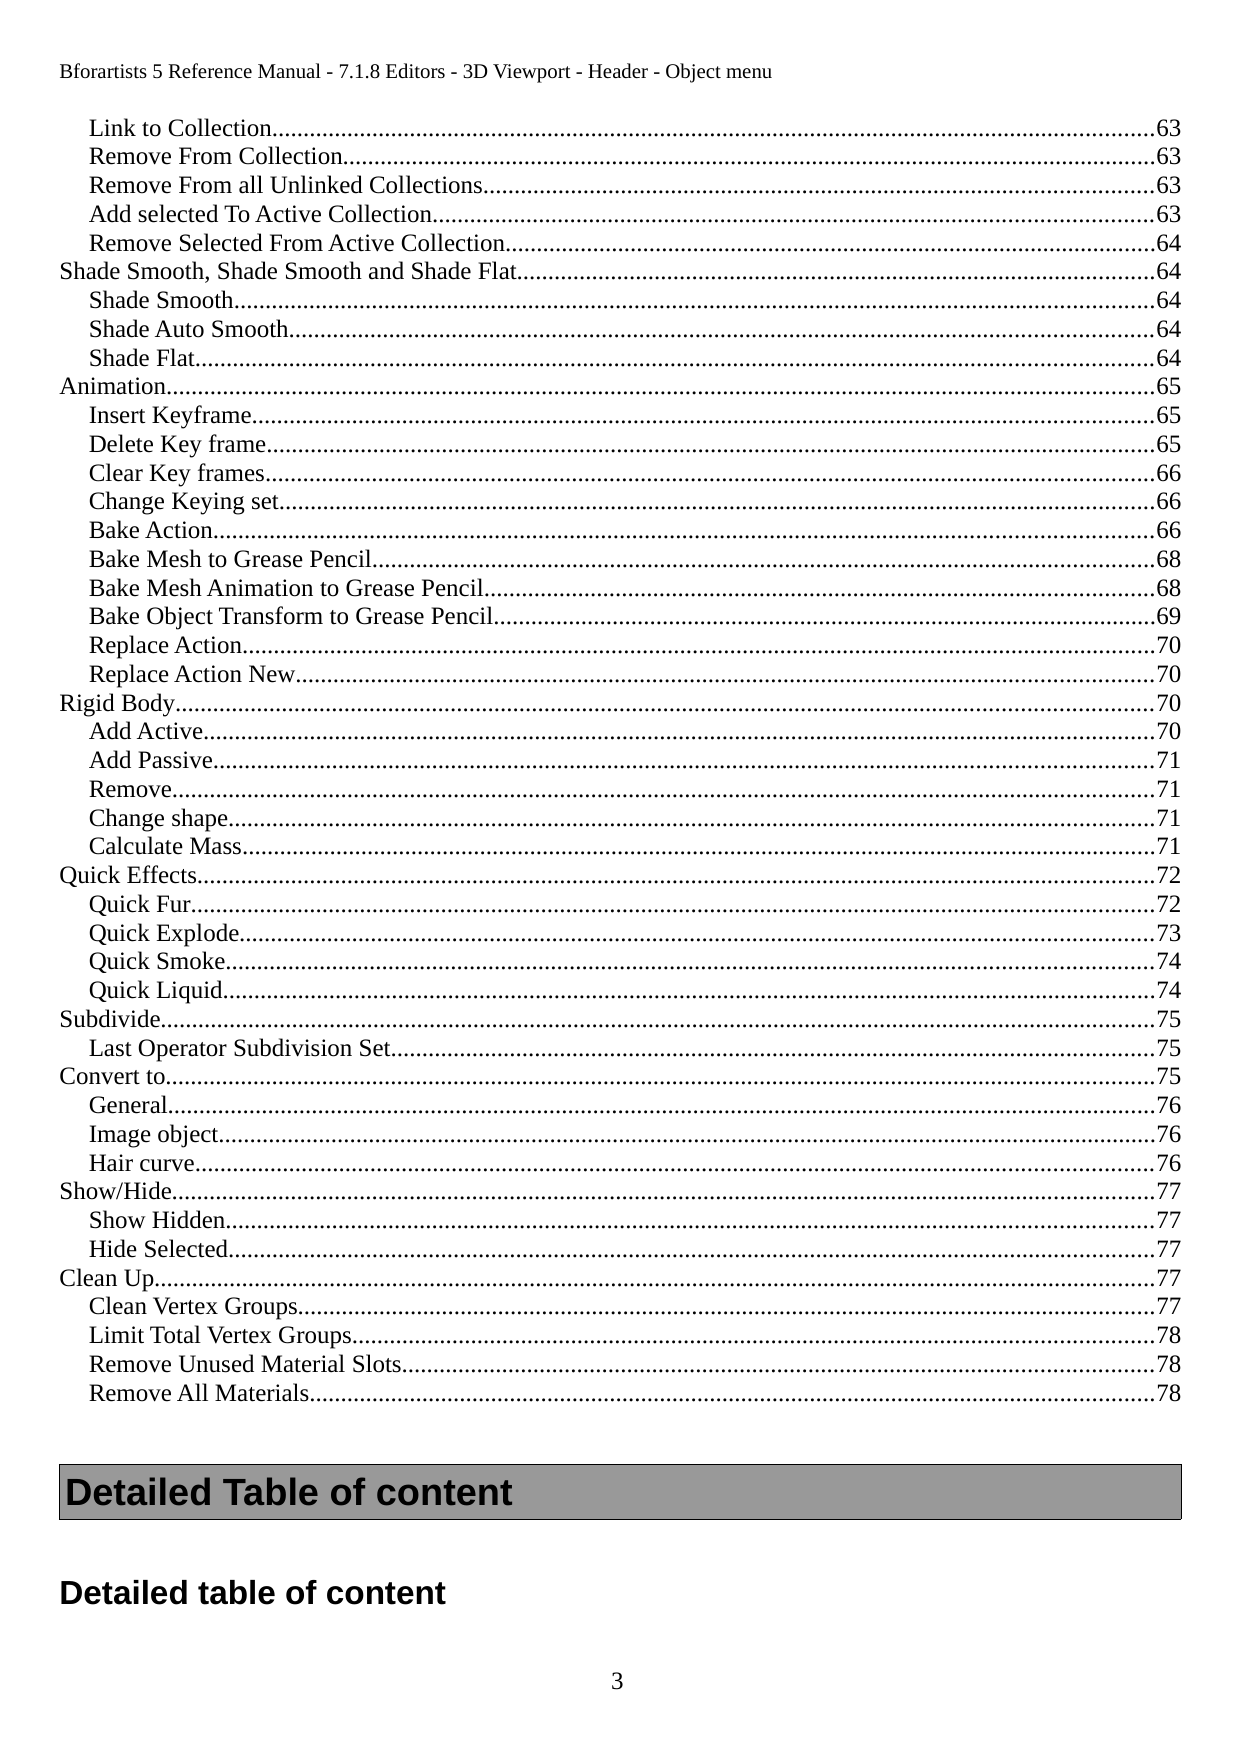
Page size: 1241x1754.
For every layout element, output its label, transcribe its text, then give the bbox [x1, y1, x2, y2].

text Replace Action 70 [88, 630, 1181, 659]
text Show/Hide 77 [59, 1176, 1181, 1205]
text Quick Fur 72 [88, 889, 1181, 918]
text Quick Liquid 74 [88, 975, 1181, 1004]
text Bake Mesh to Grease Pencil 68 [88, 544, 1181, 573]
text Remove From Collection 63 [88, 141, 1181, 170]
text Show Hidden 77 [88, 1205, 1181, 1234]
text Image object 76 [88, 1119, 1181, 1148]
text Clean Up 77 [59, 1263, 1181, 1291]
text Replace Action New 70 [88, 659, 1181, 688]
text Rigid Body 70 [59, 688, 1181, 716]
text Remove Selected From Active Collection 64 [88, 228, 1181, 256]
text Calculate Mass 71 [88, 831, 1181, 860]
text Remove 71 [88, 774, 1181, 803]
text Animation 65 [59, 371, 1181, 400]
text General 76 [88, 1090, 1181, 1119]
text Insert Keyframe 65 [88, 400, 1181, 429]
text Limit Total Vertex Groups 78 [88, 1320, 1181, 1349]
text Shade Smooth, Shade Smooth and Shade Flat 64 [59, 256, 1181, 285]
text Quick Explode 73 [88, 918, 1181, 946]
text Add selected To Active Collection 63 [88, 199, 1181, 228]
text Shade Flat 64 [88, 343, 1181, 371]
text Remove From all Unlinked Collections 63 [88, 170, 1181, 199]
table_header Detailed Table of content [60, 1465, 1181, 1519]
text Bake Object Transform to Grease Pencil 69 [88, 601, 1181, 630]
text Hair curve 76 [88, 1148, 1181, 1176]
text Shade Smooth 64 [88, 285, 1181, 314]
text Quick Smoke 74 [88, 946, 1181, 975]
text Hide Selected 77 [88, 1234, 1181, 1263]
text Add Active 70 [88, 716, 1181, 745]
text Remove All Materials 78 [88, 1378, 1181, 1406]
text Bake Action 66 [88, 515, 1181, 544]
text Remove Unused Material Slots 78 [88, 1349, 1181, 1378]
text Bake Mesh Animation to Grease Pencil 68 [88, 573, 1181, 601]
text Shade Auto Smooth 64 [88, 314, 1181, 343]
subtitle Detailed table of content [59, 1573, 1181, 1611]
text Convert to 75 [59, 1061, 1181, 1090]
text Change Keying set 66 [88, 486, 1181, 515]
text Clean Vertex Groups 77 [88, 1291, 1181, 1320]
text Subdivide 75 [59, 1004, 1181, 1033]
text Change shape 71 [88, 803, 1181, 831]
text Last Operator Subdivision Set 75 [88, 1033, 1181, 1061]
text Delete Key frame 65 [88, 429, 1181, 458]
text Clear Key frames 66 [88, 458, 1181, 486]
text Link to Collection 63 [88, 113, 1181, 141]
text Quick Effects 72 [59, 860, 1181, 889]
text Add Passive 71 [88, 745, 1181, 774]
